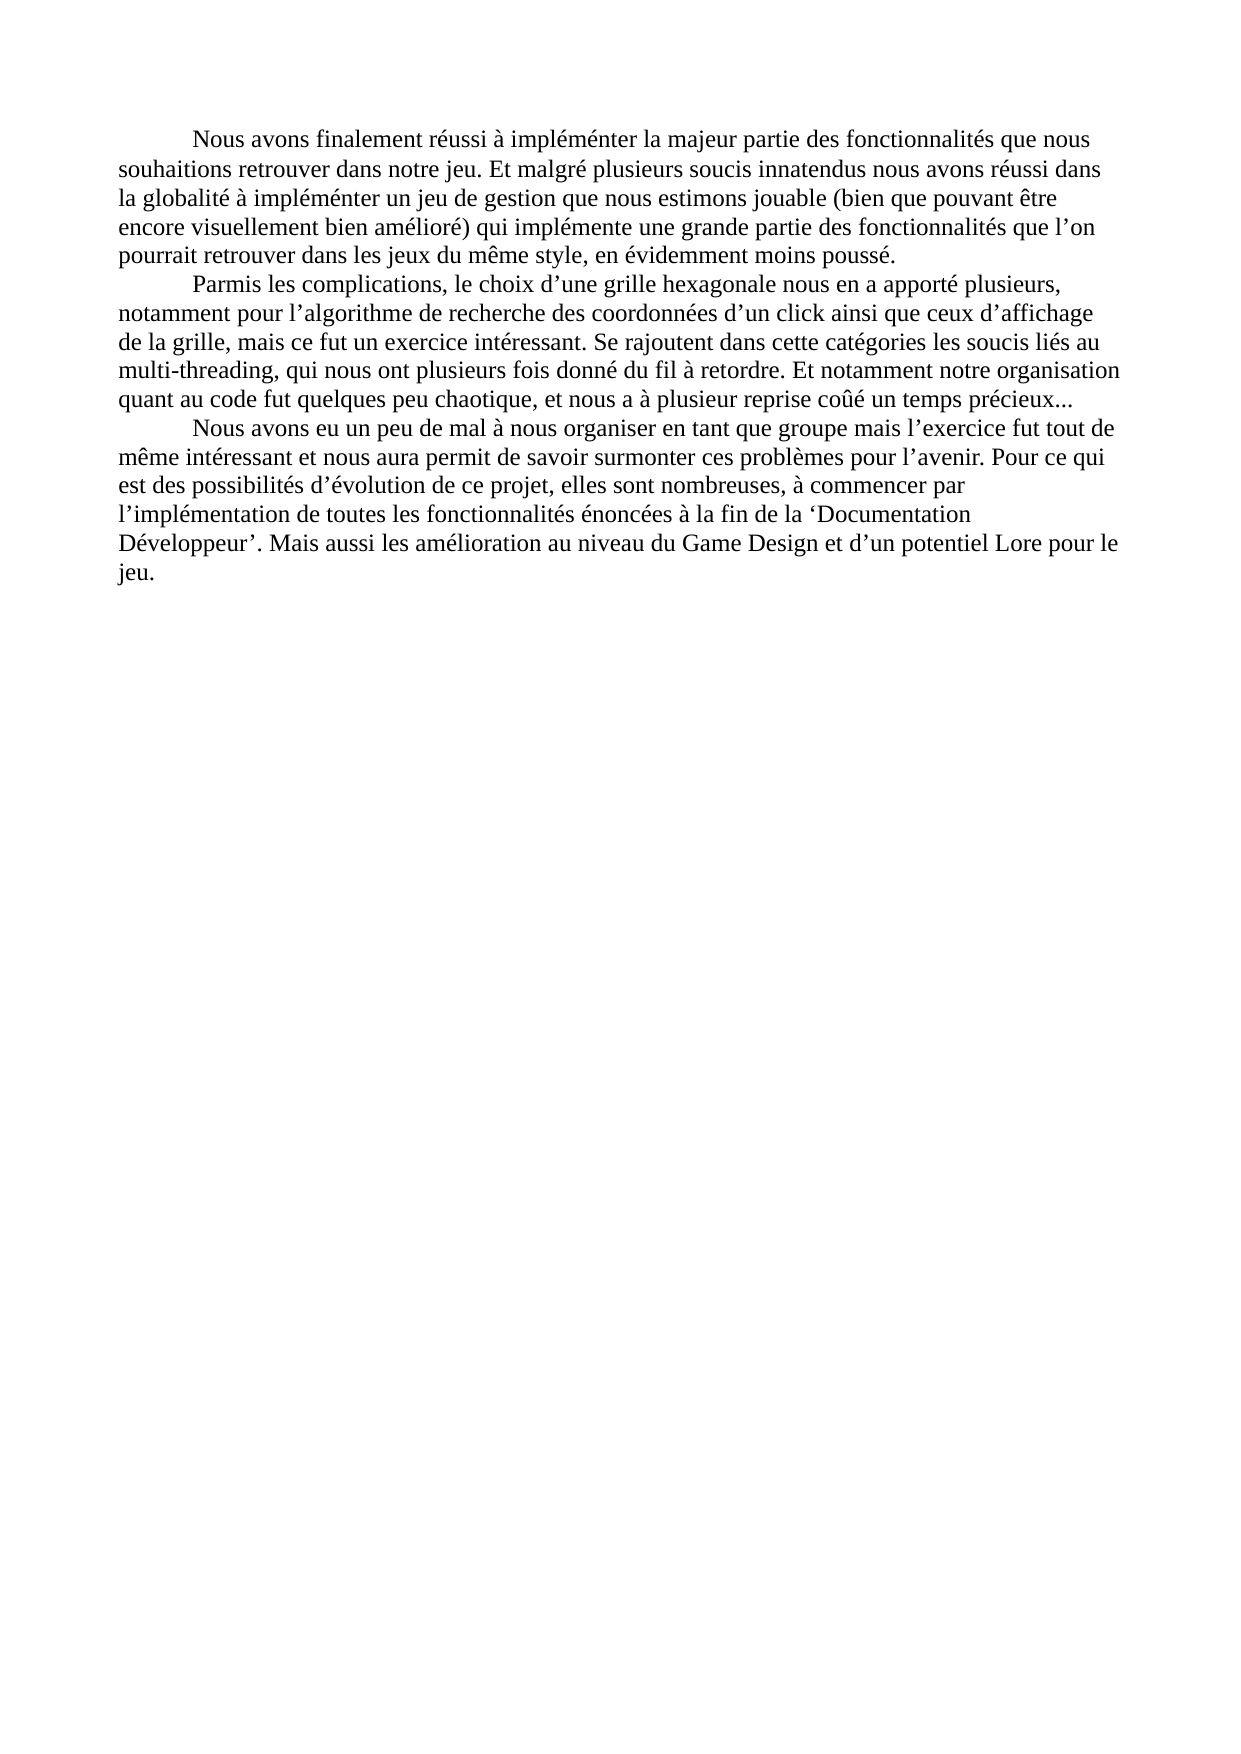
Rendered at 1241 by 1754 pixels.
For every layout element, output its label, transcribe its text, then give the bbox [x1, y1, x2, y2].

text Parmis les complications, le choix d’une grille hexagonale nous en a apporté plusieurs, notamment pour l’algorithme de recherche des coordonnées d’un click ainsi que ceux d’affichage de la grille, mais ce fut un exercice intéressant. Se rajoutent dans cette catégories les soucis liés au multi-threading, qui nous ont plusieurs fois donné du fil à retordre. Et notamment notre organisation quant au code fut quelques peu chaotique, et nous a à plusieur reprise coûé un temps précieux... [118, 269, 1122, 413]
text Nous avons eu un peu de mal à nous organiser en tant que groupe mais l’exercice fut tout de même intéressant et nous aura permit de savoir surmonter ces problèmes pour l’avenir. Pour ce qui est des possibilités d’évolution de ce projet, elles sont nombreuses, à commencer par l’implémentation de toutes les fonctionnalités énoncées à la fin de la ‘Documentation Développeur’. Mais aussi les amélioration au niveau du Game Design et d’un potentiel Lore pour le jeu. [118, 413, 1122, 585]
text Nous avons finalement réussi à impléménter la majeur partie des fonctionnalités que nous souhaitions retrouver dans notre jeu. Et malgré plusieurs soucis innatendus nous avons réussi dans la globalité à impléménter un jeu de gestion que nous estimons jouable (bien que pouvant être encore visuellement bien amélioré) qui implémente une grande partie des fonctionnalités que l’on pourrait retrouver dans les jeux du même style, en évidemment moins poussé. [118, 118, 1122, 269]
